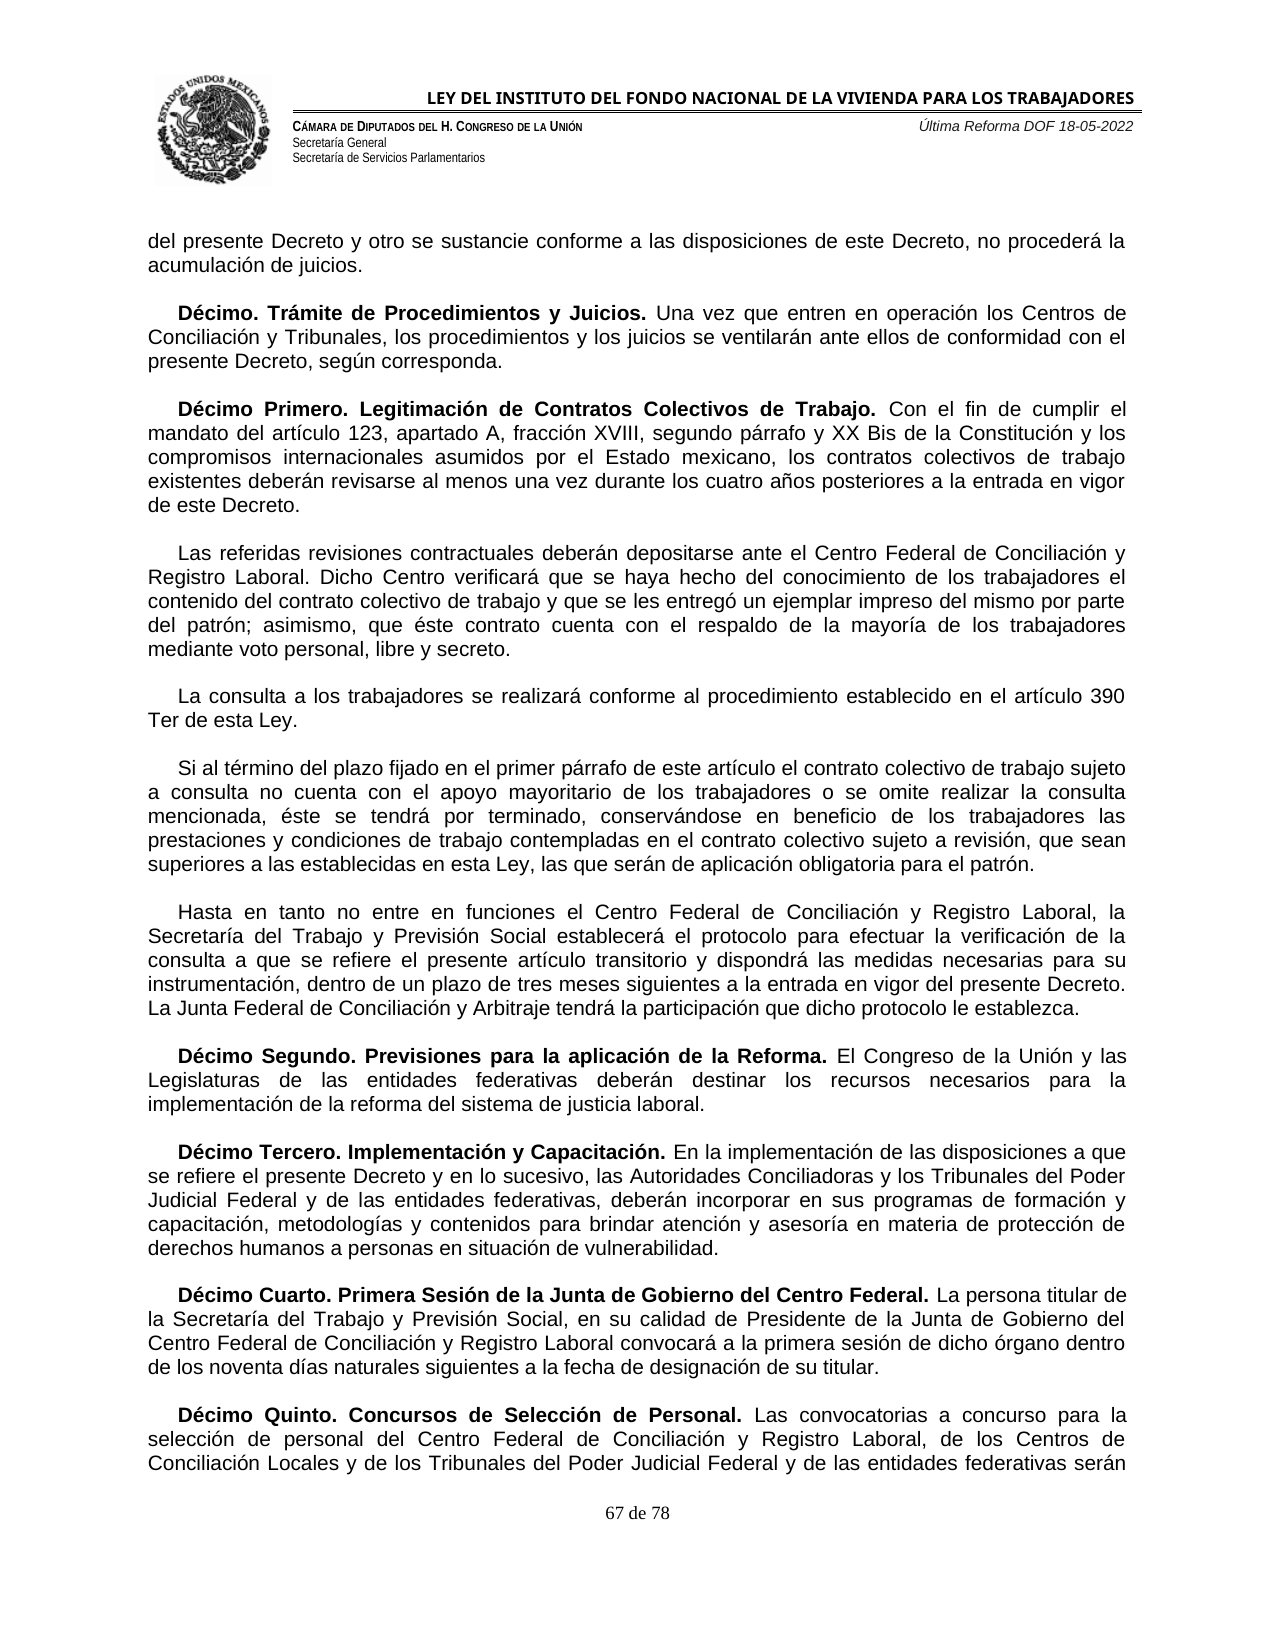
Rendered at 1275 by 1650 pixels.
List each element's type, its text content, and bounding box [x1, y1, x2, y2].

text Décimo Primero. Legitimación de Contratos Colectivos de Trabajo. Con el fin de cumplir el mandato del artículo 123, apartado A, fracción XVIII, segundo párrafo y XX Bis de la Constitución y los compromisos internacionales asumidos por el Estado mexicano, los contratos colectivos de trabajo existentes deberán revisarse al menos una vez durante los cuatro años posteriores a la entrada en vigor de este Decreto. [148, 397, 1127, 517]
text Hasta en tanto no entre en funciones el Centro Federal de Conciliación y Registro Laboral, la Secretaría del Trabajo y Previsión Social establecerá el protocolo para efectuar la verificación de la consulta a que se refiere el presente artículo transitorio y dispondrá las medidas necesarias para su instrumentación, dentro de un plazo de tres meses siguientes a la entrada en vigor del presente Decreto. La Junta Federal de Conciliación y Arbitraje tendrá la participación que dicho protocolo le establezca. [148, 900, 1127, 1020]
text del presente Decreto y otro se sustancie conforme a las disposiciones de este Decreto, no procederá la acumulación de juicios. [148, 229, 1127, 277]
text Décimo Cuarto. Primera Sesión de la Junta de Gobierno del Centro Federal. La persona titular de la Secretaría del Trabajo y Previsión Social, en su calidad de Presidente de la Junta de Gobierno del Centro Federal de Conciliación y Registro Laboral convocará a la primera sesión de dicho órgano dentro de los noventa días naturales siguientes a la fecha de designación de su titular. [148, 1283, 1127, 1379]
text Décimo Tercero. Implementación y Capacitación. En la implementación de las disposiciones a que se refiere el presente Decreto y en lo sucesivo, las Autoridades Conciliadoras y los Tribunales del Poder Judicial Federal y de las entidades federativas, deberán incorporar en sus programas de formación y capacitación, metodologías y contenidos para brindar atención y asesoría en materia de protección de derechos humanos a personas en situación de vulnerabilidad. [148, 1139, 1127, 1259]
text La consulta a los trabajadores se realizará conforme al procedimiento establecido en el artículo 390 Ter de esta Ley. [148, 684, 1127, 732]
text Las referidas revisiones contractuales deberán depositarse ante el Centro Federal de Conciliación y Registro Laboral. Dicho Centro verificará que se haya hecho del conocimiento de los trabajadores el contenido del contrato colectivo de trabajo y que se les entregó un ejemplar impreso del mismo por parte del patrón; asimismo, que éste contrato cuenta con el respaldo de la mayoría de los trabajadores mediante voto personal, libre y secreto. [148, 541, 1127, 660]
text Si al término del plazo fijado en el primer párrafo de este artículo el contrato colectivo de trabajo sujeto a consulta no cuenta con el apoyo mayoritario de los trabajadores o se omite realizar la consulta mencionada, éste se tendrá por terminado, conservándose en beneficio de los trabajadores las prestaciones y condiciones de trabajo contempladas en el contrato colectivo sujeto a revisión, que sean superiores a las establecidas en esta Ley, las que serán de aplicación obligatoria para el patrón. [148, 756, 1127, 876]
text Décimo. Trámite de Procedimientos y Juicios. Una vez que entren en operación los Centros de Conciliación y Tribunales, los procedimientos y los juicios se ventilarán ante ellos de conformidad con el presente Decreto, según corresponda. [148, 301, 1127, 373]
text Décimo Segundo. Previsiones para la aplicación de la Reforma. El Congreso de la Unión y las Legislaturas de las entidades federativas deberán destinar los recursos necesarios para la implementación de la reforma del sistema de justicia laboral. [148, 1044, 1127, 1116]
text Décimo Quinto. Concursos de Selección de Personal. Las convocatorias a concurso para la selección de personal del Centro Federal de Conciliación y Registro Laboral, de los Centros de Conciliación Locales y de los Tribunales del Poder Judicial Federal y de las entidades federativas serán [148, 1403, 1127, 1475]
